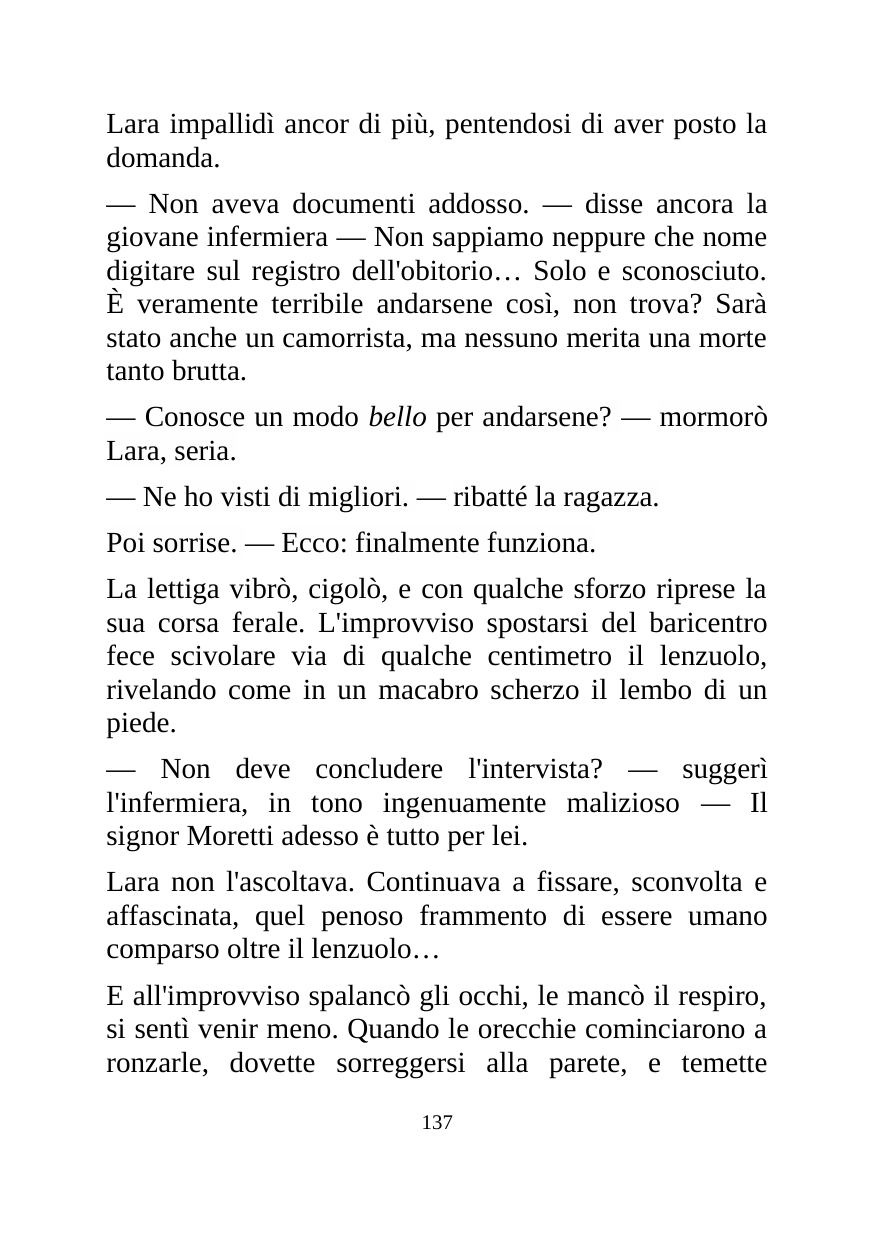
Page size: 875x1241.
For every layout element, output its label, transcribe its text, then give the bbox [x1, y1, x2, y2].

text E all'improvviso spalancò gli occhi, le mancò il respiro, si sentì venir meno. Quando le orecchie cominciarono a ronzarle, dovette sorreggersi alla parete, e temette [106, 978, 768, 1078]
text — Ne ho visti di migliori. — ribatté la ragazza. [106, 479, 768, 513]
text La lettiga vibrò, cigolò, e con qualche sforzo riprese la sua corsa ferale. L'improvviso spostarsi del baricentro fece scivolare via di qualche centimetro il lenzuolo, rivelando come in un macabro scherzo il lembo di un piede. [106, 571, 768, 739]
text Lara impallidì ancor di più, pentendosi di aver posto la domanda. [106, 106, 768, 173]
text Poi sorrise. — Ecco: finalmente funziona. [106, 525, 768, 559]
text Lara non l'ascoltava. Continuava a fissare, sconvolta e affascinata, quel penoso frammento di essere umano comparso oltre il lenzuolo… [106, 864, 768, 965]
text — Non deve concludere l'intervista? — suggerì l'infermiera, in tono ingenuamente malizioso — Il signor Moretti adesso è tutto per lei. [106, 751, 768, 852]
text — Non aveva documenti addosso. — disse ancora la giovane infermiera — Non sappiamo neppure che nome digitare sul registro dell'obitorio… Solo e sconosciuto. È veramente terribile andarsene così, non trova? Sarà stato anche un camorrista, ma nessuno merita una morte tanto brutta. [106, 186, 768, 387]
text — Conosce un modo bello per andarsene? — mormorò Lara, seria. [106, 399, 768, 467]
